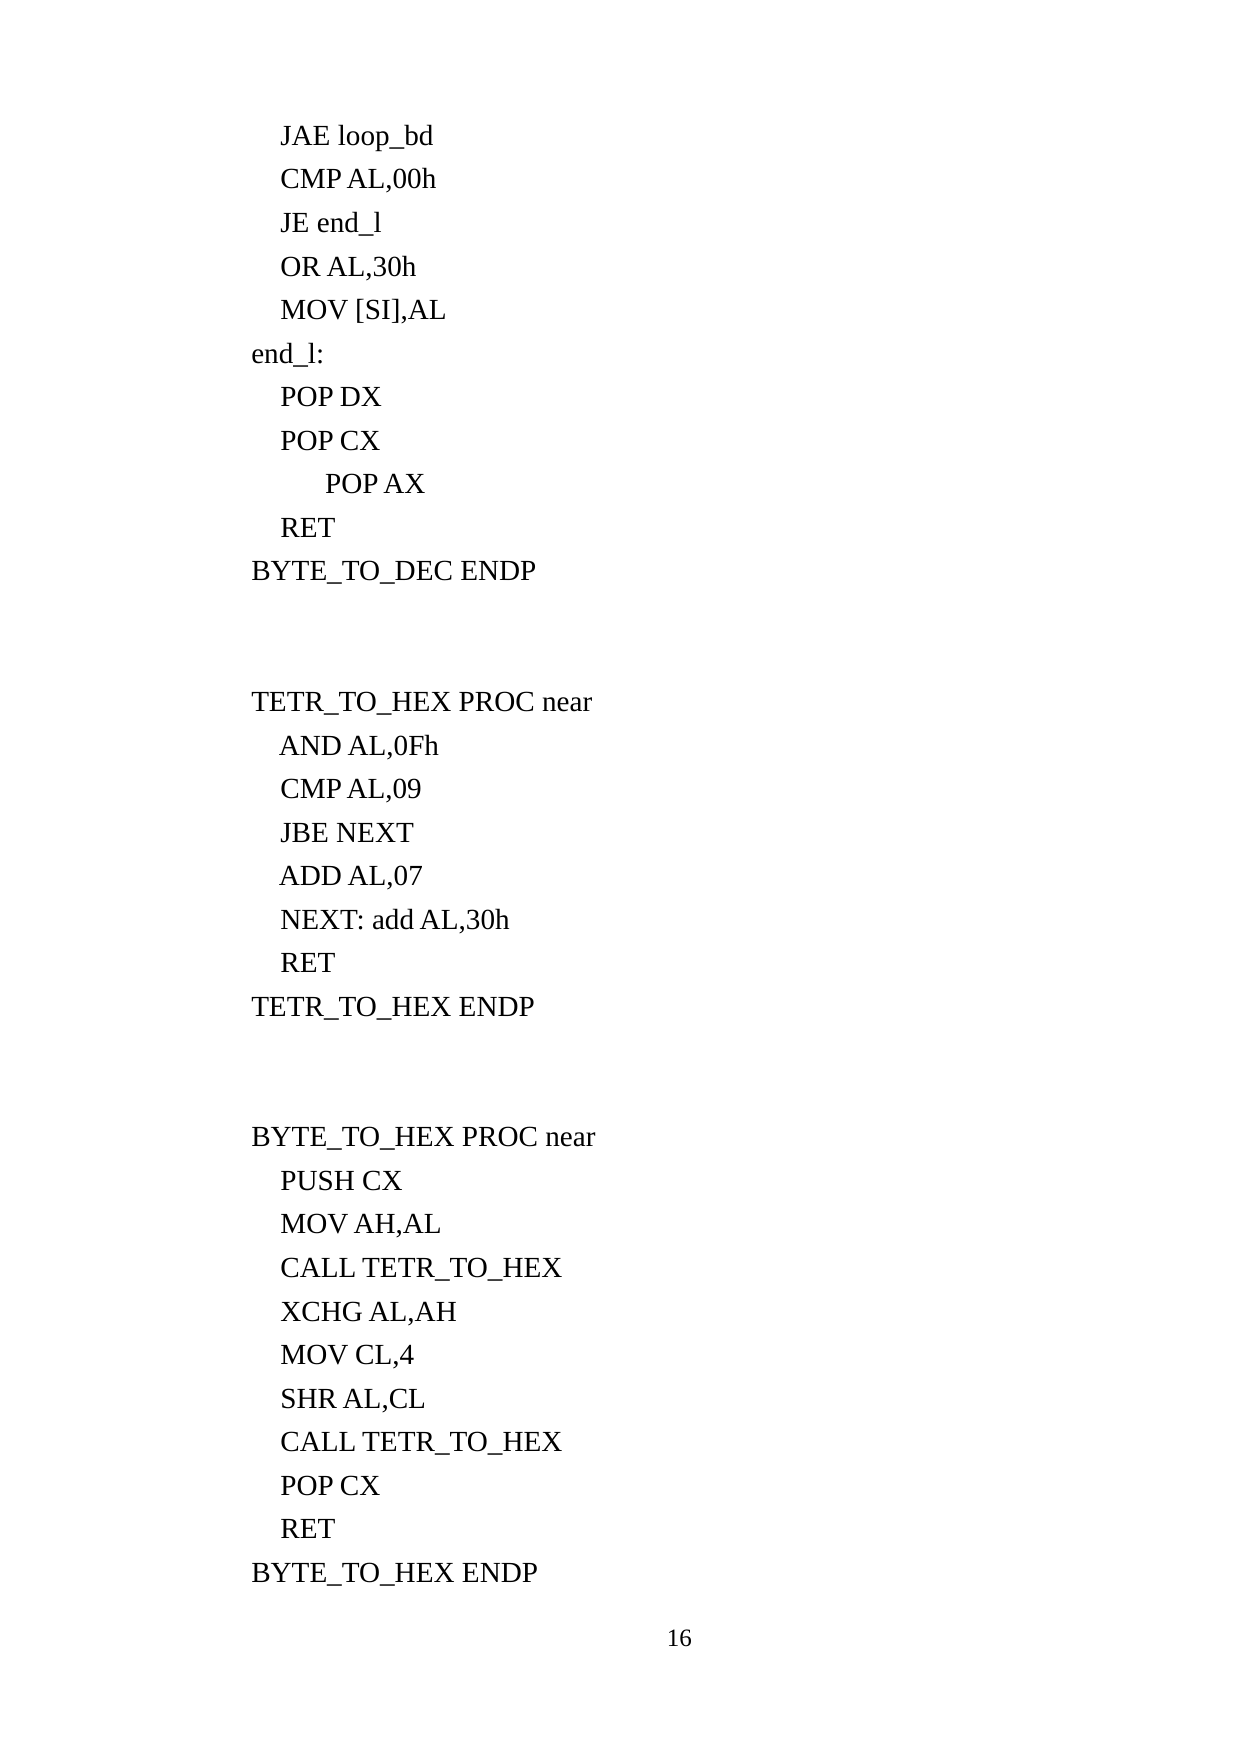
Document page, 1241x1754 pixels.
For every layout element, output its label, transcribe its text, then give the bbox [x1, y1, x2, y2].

text BYTE_TO_DEC ENDP [177, 553, 1181, 587]
text ADD AL,07 [177, 858, 1181, 892]
text POP CX [177, 1468, 1181, 1501]
text POP DX [177, 379, 1181, 413]
text PUSH CX [177, 1163, 1181, 1197]
text MOV [SI],AL [177, 292, 1181, 326]
text BYTE_TO_HEX ENDP [177, 1555, 1181, 1588]
text SHR AL,CL [177, 1381, 1181, 1414]
text TETR_TO_HEX ENDP [177, 989, 1181, 1022]
text AND AL,0Fh [177, 728, 1181, 761]
text MOV AH,AL [177, 1207, 1181, 1240]
text RET [177, 1511, 1181, 1545]
text CMP AL,09 [177, 771, 1181, 805]
text CALL TETR_TO_HEX [177, 1250, 1181, 1284]
text JE end_l [177, 205, 1181, 239]
text TETR_TO_HEX PROC near [177, 684, 1181, 718]
text XCHG AL,AH [177, 1294, 1181, 1327]
text POP CX [177, 423, 1181, 456]
text NEXT: add AL,30h [177, 902, 1181, 935]
text MOV CL,4 [177, 1337, 1181, 1371]
text RET [177, 945, 1181, 979]
text BYTE_TO_HEX PROC near [177, 1119, 1181, 1153]
text CMP AL,00h [177, 162, 1181, 195]
text end_l: [177, 336, 1181, 369]
text JAE loop_bd [177, 118, 1181, 152]
text POP AX [177, 466, 1181, 500]
text OR AL,30h [177, 249, 1181, 282]
text JBE NEXT [177, 815, 1181, 848]
text CALL TETR_TO_HEX [177, 1424, 1181, 1458]
text RET [177, 510, 1181, 543]
